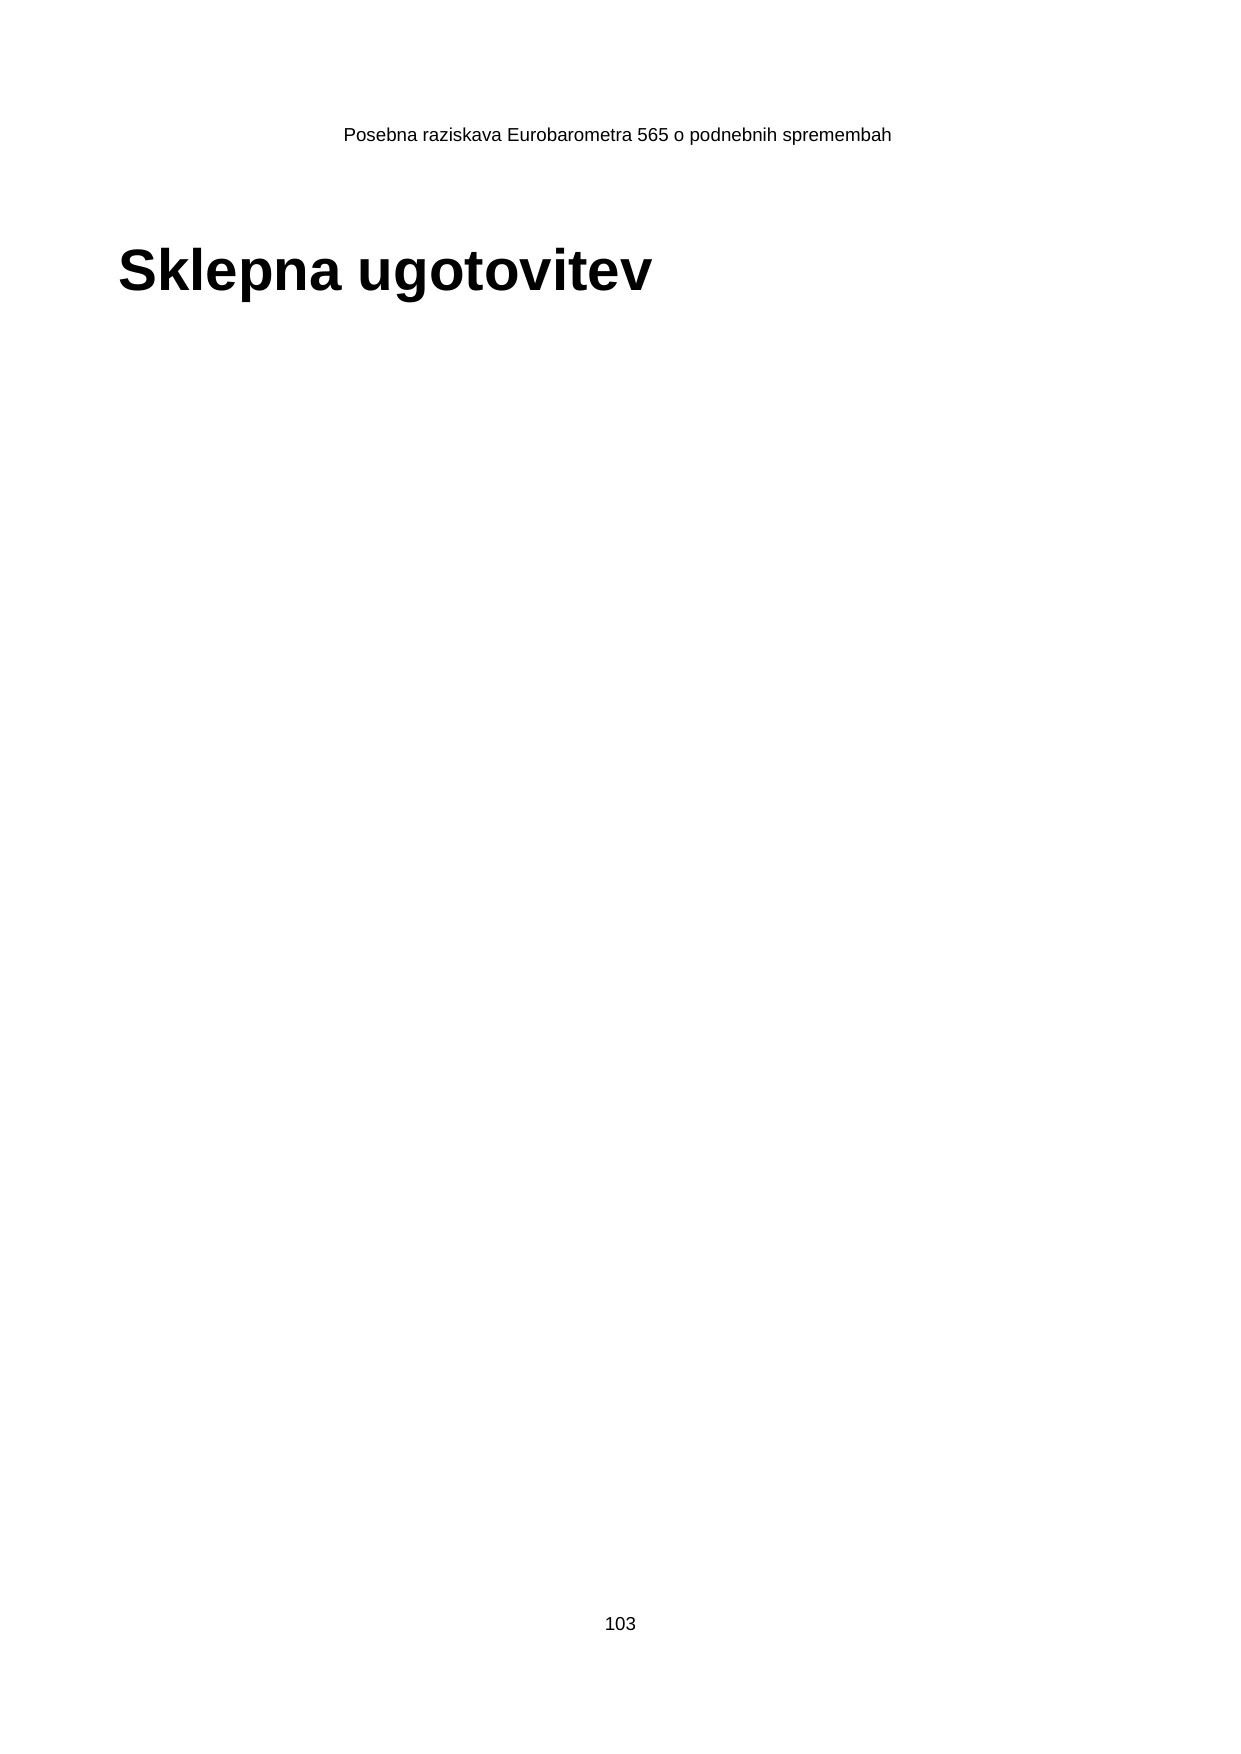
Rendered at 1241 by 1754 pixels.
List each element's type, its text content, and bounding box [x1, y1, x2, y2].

subtitle Sklepna ugotovitev [118, 236, 1122, 303]
